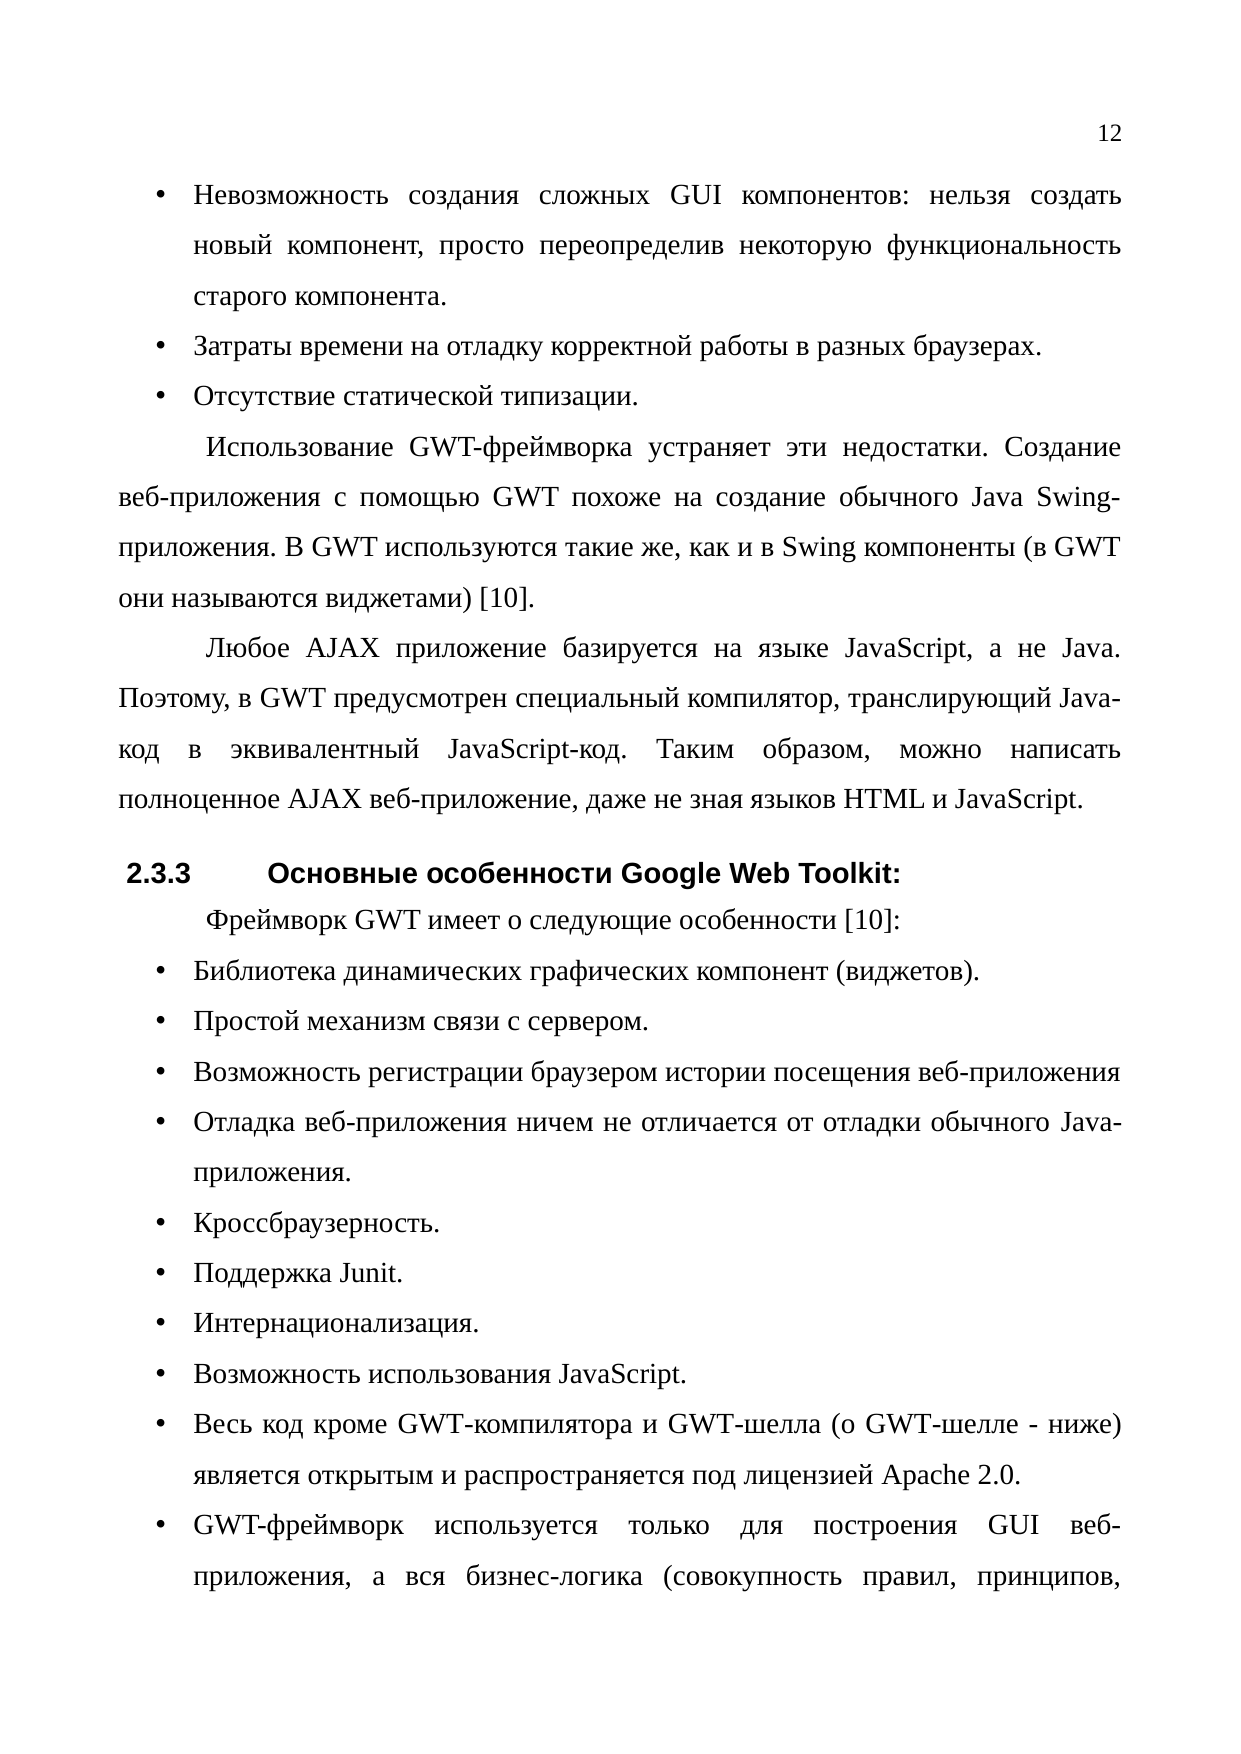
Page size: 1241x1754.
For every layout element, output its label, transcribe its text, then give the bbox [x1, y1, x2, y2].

list Затраты времени на отладку корректной работы в разных браузерах. [156, 328, 1122, 362]
list Интернационализация. [156, 1306, 1122, 1339]
list Возможность использования JavaScript. [156, 1356, 1122, 1390]
list Библиотека динамических графических компонент (виджетов). [156, 953, 1122, 986]
list Отладка веб-приложения ничем не отличается от отладки обычного Java-приложения. [156, 1104, 1122, 1188]
list Кроссбраузерность. [156, 1205, 1122, 1238]
subtitle Основные особенности Google Web Toolkit: [118, 856, 1122, 890]
list Отсутствие статической типизации. [156, 378, 1122, 412]
text Фреймворк GWT имеет о следующие особенности [10]: [118, 902, 1122, 936]
list Невозможность создания сложных GUI компонентов: нельзя создать новый компонент, просто переопределив некоторую функциональность старого компонента. [156, 177, 1122, 311]
text Использование GWT-фреймворка устраняет эти недостатки. Создание веб-приложения с помощью GWT похоже на создание обычного Java Swing-приложения. В GWT используются такие же, как и в Swing компоненты (в GWT они называются виджетами) [10]. [118, 429, 1122, 613]
list Возможность регистрации браузером истории посещения веб-приложения [156, 1054, 1122, 1087]
list Поддержка Junit. [156, 1255, 1122, 1289]
list Простой механизм связи с сервером. [156, 1003, 1122, 1037]
list GWT-фреймворк используется только для построения GUI веб-приложения, а вся бизнес-логика (совокупность правил, принципов, [156, 1507, 1122, 1591]
list Весь код кроме GWT-компилятора и GWT-шелла (о GWT-шелле - ниже) является открытым и распространяется под лицензией Apache 2.0. [156, 1406, 1122, 1490]
text Любое AJAX приложение базируется на языке JavaScript, а не Java. Поэтому, в GWT предусмотрен специальный компилятор, транслирующий Java-код в эквивалентный JavaScript-код. Таким образом, можно написать полноценное AJAX веб-приложение, даже не зная языков HTML и JavaScript. [118, 630, 1122, 815]
